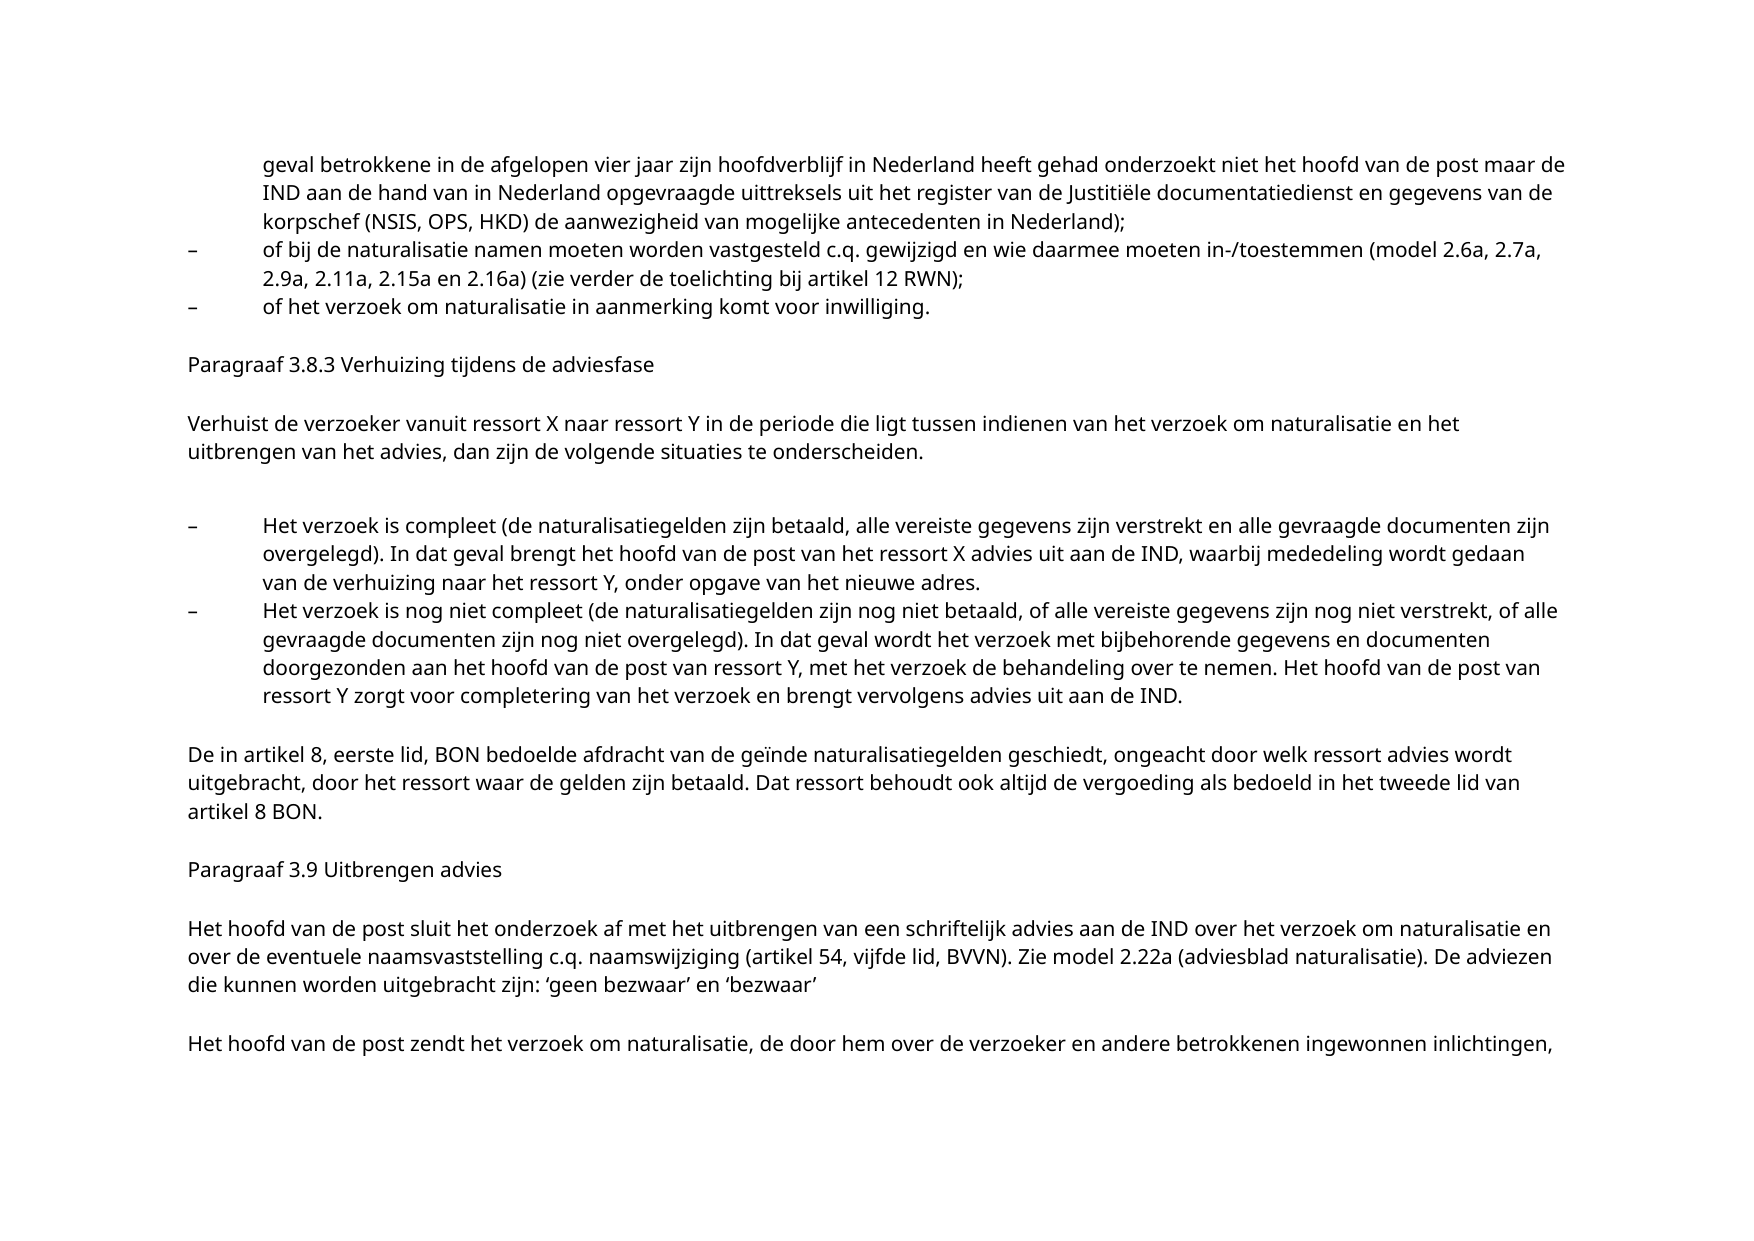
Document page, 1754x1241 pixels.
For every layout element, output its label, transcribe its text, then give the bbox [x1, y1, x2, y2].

text Het hoofd van de post sluit het onderzoek af met het uitbrengen van een schriftelijk advies aan de IND over het verzoek om naturalisatie en over de eventuele naamsvaststelling c.q. naamswijziging (artikel 54, vijfde lid, BVVN). Zie model 2.22a (adviesblad naturalisatie). De adviezen die kunnen worden uitgebracht zijn: ‘geen bezwaar’ en ‘bezwaar’ [187, 914, 1566, 999]
list Het verzoek is compleet (de naturalisatiegelden zijn betaald, alle vereiste gegevens zijn verstrekt en alle gevraagde documenten zijn overgelegd). In dat geval brengt het hoofd van de post van het ressort X advies uit aan de IND, waarbij mededeling wordt gedaan van de verhuizing naar het ressort Y, onder opgave van het nieuwe adres. [187, 511, 1566, 596]
text De in artikel 8, eerste lid, BON bedoelde afdracht van de geïnde naturalisatiegelden geschiedt, ongeacht door welk ressort advies wordt uitgebracht, door het ressort waar de gelden zijn betaald. Dat ressort behoudt ook altijd de vergoeding als bedoeld in het tweede lid van artikel 8 BON. [187, 740, 1566, 825]
list Het verzoek is nog niet compleet (de naturalisatiegelden zijn nog niet betaald, of alle vereiste gegevens zijn nog niet verstrekt, of alle gevraagde documenten zijn nog niet overgelegd). In dat geval wordt het verzoek met bijbehorende gegevens en documenten doorgezonden aan het hoofd van de post van ressort Y, met het verzoek de behandeling over te nemen. Het hoofd van de post van ressort Y zorgt voor completering van het verzoek en brengt vervolgens advies uit aan de IND. [187, 596, 1566, 710]
text Paragraaf 3.8.3 Verhuizing tijdens de adviesfase [187, 351, 1566, 379]
text Paragraaf 3.9 Uitbrengen advies [187, 855, 1566, 884]
list geval betrokkene in de afgelopen vier jaar zijn hoofdverblijf in Nederland heeft gehad onderzoekt niet het hoofd van de post maar de IND aan de hand van in Nederland opgevraagde uittreksels uit het register van de Justitiële documentatiedienst en gegevens van de korpschef (NSIS, OPS, HKD) de aanwezigheid van mogelijke antecedenten in Nederland); [187, 150, 1566, 235]
text Verhuist de verzoeker vanuit ressort X naar ressort Y in de periode die ligt tussen indienen van het verzoek om naturalisatie en het uitbrengen van het advies, dan zijn de volgende situaties te onderscheiden. [187, 409, 1566, 466]
text Het hoofd van de post zendt het verzoek om naturalisatie, de door hem over de verzoeker en andere betrokkenen ingewonnen inlichtingen, [187, 1029, 1566, 1057]
list of bij de naturalisatie namen moeten worden vastgesteld c.q. gewijzigd en wie daarmee moeten in-/toestemmen (model 2.6a, 2.7a, 2.9a, 2.11a, 2.15a en 2.16a) (zie verder de toelichting bij artikel 12 RWN); [187, 235, 1566, 292]
list of het verzoek om naturalisatie in aanmerking komt voor inwilliging. [187, 292, 1566, 321]
